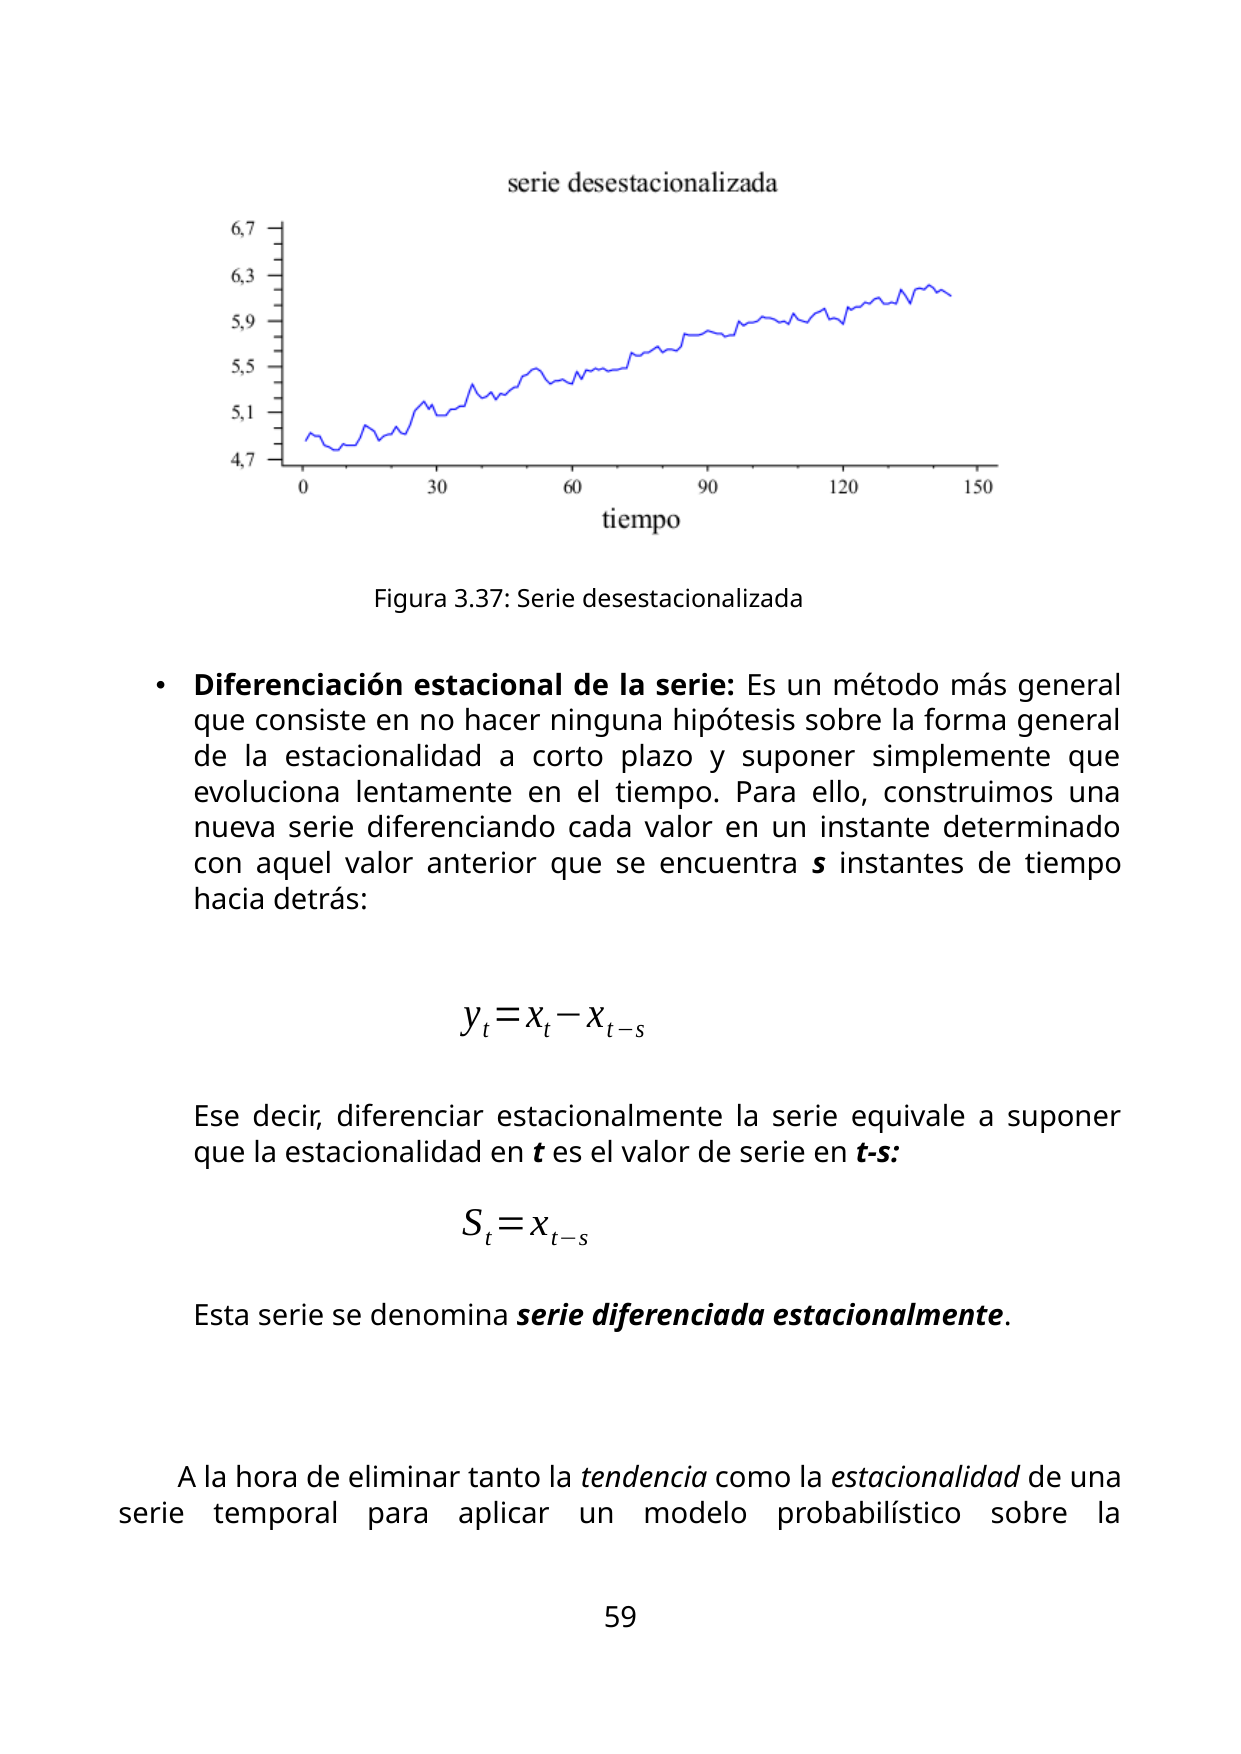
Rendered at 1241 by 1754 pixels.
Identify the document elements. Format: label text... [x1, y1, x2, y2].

list Ese decir, diferenciar estacionalmente la serie equivale a suponer que la estacionalidad en t es el valor de serie en t-s: [156, 1095, 1122, 1171]
list Diferenciación estacional de la serie: Es un método más general que consiste en no hacer ninguna hipótesis sobre la forma general de la estacionalidad a corto plazo y suponer simplemente que evoluciona lentamente en el tiempo. Para ello, construimos una nueva serie diferenciando cada valor en un instante determinado con aquel valor anterior que se encuentra s instantes de tiempo hacia detrás: [156, 664, 1122, 918]
text Figura 3.37: Serie desestacionalizada [118, 564, 1059, 614]
text A la hora de eliminar tanto la tendencia como la estacionalidad de una serie temporal para aplicar un modelo probabilístico sobre la [118, 1457, 1122, 1532]
list Esta serie se denomina serie diferenciada estacionalmente. [156, 1294, 1122, 1333]
picture [118, 130, 1059, 564]
